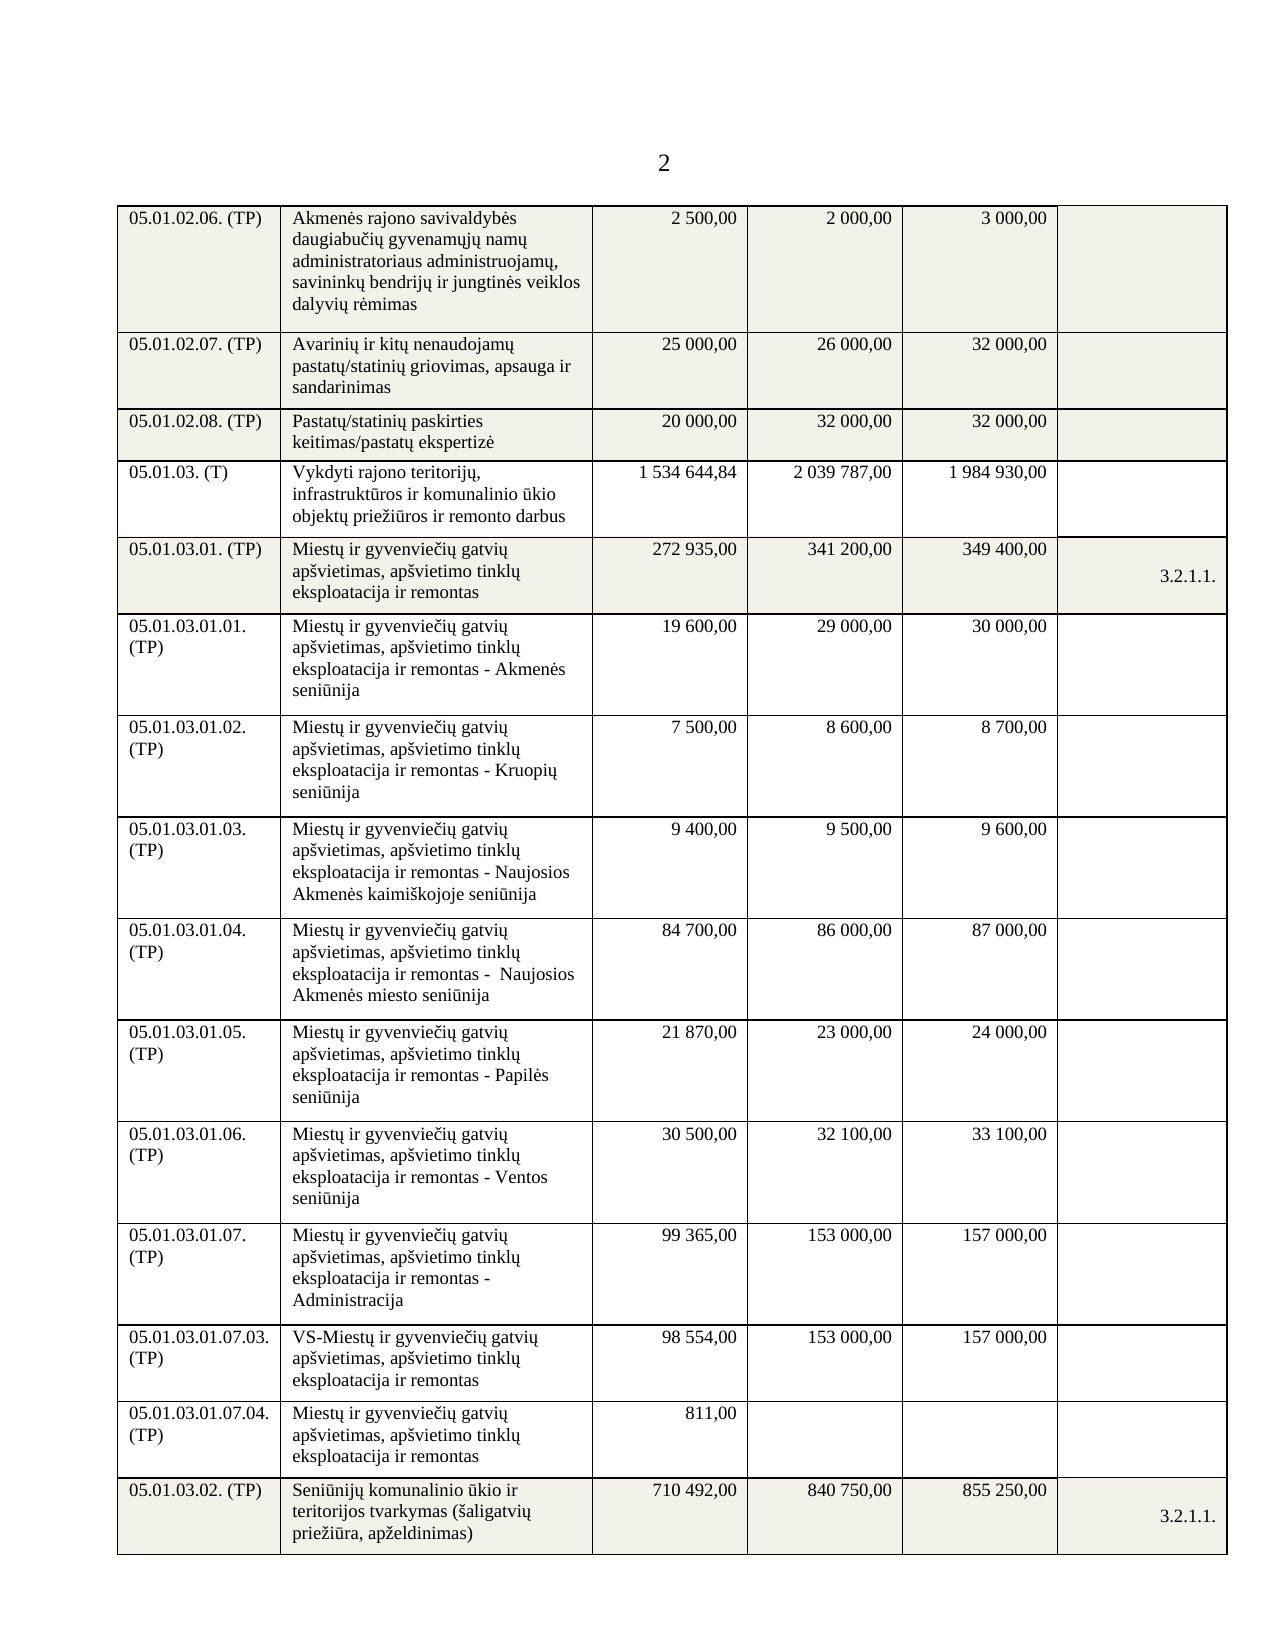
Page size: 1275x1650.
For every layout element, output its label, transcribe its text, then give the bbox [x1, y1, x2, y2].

table_cell 05.01.03.01.07. (TP) [118, 1224, 280, 1324]
table_cell [1228, 332, 1275, 408]
table_cell Vykdyti rajono teritorijų, infrastruktūros ir komunalinio ūkio objektų priežiūros ir remonto darbus [281, 462, 592, 536]
table_cell 272 935,00 [593, 538, 747, 613]
table_cell 7 500,00 [593, 716, 747, 816]
table_cell [1058, 716, 1226, 816]
table_cell 05.01.03. (T) [118, 462, 280, 536]
table_cell [1058, 818, 1226, 918]
table_cell 33 100,00 [903, 1122, 1057, 1222]
table_cell 05.01.03.01.07.04. (TP) [118, 1402, 280, 1477]
table_cell 710 492,00 [593, 1479, 747, 1554]
table_cell [1228, 460, 1275, 536]
table_cell [1058, 410, 1226, 460]
table_cell 2 039 787,00 [748, 462, 902, 536]
table_cell [1058, 1402, 1226, 1477]
table_cell [1228, 408, 1275, 460]
table_cell 21 870,00 [593, 1021, 747, 1121]
table_cell 9 500,00 [748, 818, 902, 918]
table_cell 87 000,00 [903, 919, 1057, 1019]
table_cell 05.01.03.02. (TP) [118, 1479, 280, 1554]
table_cell Miestų ir gyvenviečių gatvių apšvietimas, apšvietimo tinklų eksploatacija ir remontas [281, 1402, 592, 1477]
table_cell Pastatų/statinių paskirties keitimas/pastatų ekspertizė [281, 410, 592, 460]
table_cell 05.01.03.01.03. (TP) [118, 818, 280, 918]
table_cell 1 534 644,84 [593, 462, 747, 536]
table_cell 8 600,00 [748, 716, 902, 816]
table_cell 05.01.03.01.05. (TP) [118, 1021, 280, 1121]
table_cell [1058, 1122, 1226, 1222]
table_cell 3 000,00 [903, 207, 1057, 332]
table_cell [1058, 1326, 1226, 1401]
table_cell Miestų ir gyvenviečių gatvių apšvietimas, apšvietimo tinklų eksploatacija ir remontas - Naujosios Akmenės miesto seniūnija [281, 919, 592, 1019]
table_cell 2 000,00 [748, 207, 902, 332]
table_cell 811,00 [593, 1402, 747, 1477]
table_cell Miestų ir gyvenviečių gatvių apšvietimas, apšvietimo tinklų eksploatacija ir remontas - Akmenės seniūnija [281, 615, 592, 714]
table_cell 98 554,00 [593, 1326, 747, 1401]
table_cell 30 000,00 [903, 615, 1057, 714]
table_cell [1228, 816, 1275, 918]
table_cell 157 000,00 [903, 1326, 1057, 1401]
table_cell 30 500,00 [593, 1122, 747, 1222]
table_cell 05.01.02.06. (TP) [118, 207, 280, 332]
table_cell [1228, 1223, 1275, 1324]
table_cell 32 000,00 [903, 333, 1057, 408]
table_cell [1228, 536, 1275, 613]
table_cell [1058, 1021, 1226, 1121]
table_cell 153 000,00 [748, 1326, 902, 1401]
table_cell 05.01.03.01.06. (TP) [118, 1122, 280, 1222]
table_cell 3.2.1.1. [1058, 1478, 1226, 1554]
table_cell [1228, 1401, 1275, 1477]
table_cell 05.01.02.08. (TP) [118, 410, 280, 460]
table_cell 9 600,00 [903, 818, 1057, 918]
table_cell [1058, 1224, 1226, 1324]
table_cell 32 000,00 [748, 410, 902, 460]
table_cell 1 984 930,00 [903, 462, 1057, 536]
table_cell 32 000,00 [903, 410, 1057, 460]
table_cell 20 000,00 [593, 410, 747, 460]
table_cell 25 000,00 [593, 333, 747, 408]
table_cell 26 000,00 [748, 333, 902, 408]
table_cell Avarinių ir kitų nenaudojamų pastatų/statinių griovimas, apsauga ir sandarinimas [281, 333, 592, 408]
table_cell Miestų ir gyvenviečių gatvių apšvietimas, apšvietimo tinklų eksploatacija ir remontas - Administracija [281, 1224, 592, 1324]
table_cell Miestų ir gyvenviečių gatvių apšvietimas, apšvietimo tinklų eksploatacija ir remontas - Ventos seniūnija [281, 1122, 592, 1222]
table_cell [903, 1402, 1057, 1477]
table_cell 05.01.03.01.04. (TP) [118, 919, 280, 1019]
table_cell 24 000,00 [903, 1021, 1057, 1121]
table_cell 153 000,00 [748, 1224, 902, 1324]
table_cell 99 365,00 [593, 1224, 747, 1324]
table_cell 05.01.03.01. (TP) [118, 538, 280, 613]
table_cell 855 250,00 [903, 1479, 1057, 1554]
table_cell 9 400,00 [593, 818, 747, 918]
table_cell Miestų ir gyvenviečių gatvių apšvietimas, apšvietimo tinklų eksploatacija ir remontas - Papilės seniūnija [281, 1021, 592, 1121]
table_cell 32 100,00 [748, 1122, 902, 1222]
table_cell 05.01.03.01.01. (TP) [118, 615, 280, 714]
table_cell [1058, 615, 1226, 714]
table_cell 23 000,00 [748, 1021, 902, 1121]
table_cell 84 700,00 [593, 919, 747, 1019]
table_cell 05.01.02.07. (TP) [118, 333, 280, 408]
table_cell 05.01.03.01.02. (TP) [118, 716, 280, 816]
table_cell [1058, 462, 1226, 536]
table_cell Akmenės rajono savivaldybės daugiabučių gyvenamųjų namų administratoriaus administruojamų, savininkų bendrijų ir jungtinės veiklos dalyvių rėmimas [281, 207, 592, 332]
table_cell [1058, 333, 1226, 408]
table_cell [1228, 1121, 1275, 1222]
table_cell [748, 1402, 902, 1477]
table_cell [1228, 1019, 1275, 1121]
table_cell 840 750,00 [748, 1479, 902, 1554]
table_cell 29 000,00 [748, 615, 902, 714]
table_cell [1228, 715, 1275, 816]
table_cell [1228, 918, 1275, 1019]
table_cell Seniūnijų komunalinio ūkio ir teritorijos tvarkymas (šaligatvių priežiūra, apželdinimas) [281, 1479, 592, 1554]
table_cell [1228, 613, 1275, 714]
table_cell 349 400,00 [903, 538, 1057, 613]
table_cell Miestų ir gyvenviečių gatvių apšvietimas, apšvietimo tinklų eksploatacija ir remontas - Kruopių seniūnija [281, 716, 592, 816]
table_cell 19 600,00 [593, 615, 747, 714]
table_cell 157 000,00 [903, 1224, 1057, 1324]
table_cell Miestų ir gyvenviečių gatvių apšvietimas, apšvietimo tinklų eksploatacija ir remontas [281, 538, 592, 613]
table_cell 8 700,00 [903, 716, 1057, 816]
table_cell 2 500,00 [593, 207, 747, 332]
table_cell [1228, 1324, 1275, 1401]
table_cell 86 000,00 [748, 919, 902, 1019]
table_cell 3.2.1.1. [1058, 538, 1226, 613]
table_cell 05.01.03.01.07.03. (TP) [118, 1326, 280, 1401]
table_cell 341 200,00 [748, 538, 902, 613]
table_cell [1228, 205, 1275, 332]
table_cell VS-Miestų ir gyvenviečių gatvių apšvietimas, apšvietimo tinklų eksploatacija ir remontas [281, 1326, 592, 1401]
table_cell [1228, 1477, 1275, 1554]
table_cell Miestų ir gyvenviečių gatvių apšvietimas, apšvietimo tinklų eksploatacija ir remontas - Naujosios Akmenės kaimiškojoje seniūnija [281, 818, 592, 918]
table_cell [1058, 206, 1226, 332]
table_cell [1058, 919, 1226, 1019]
